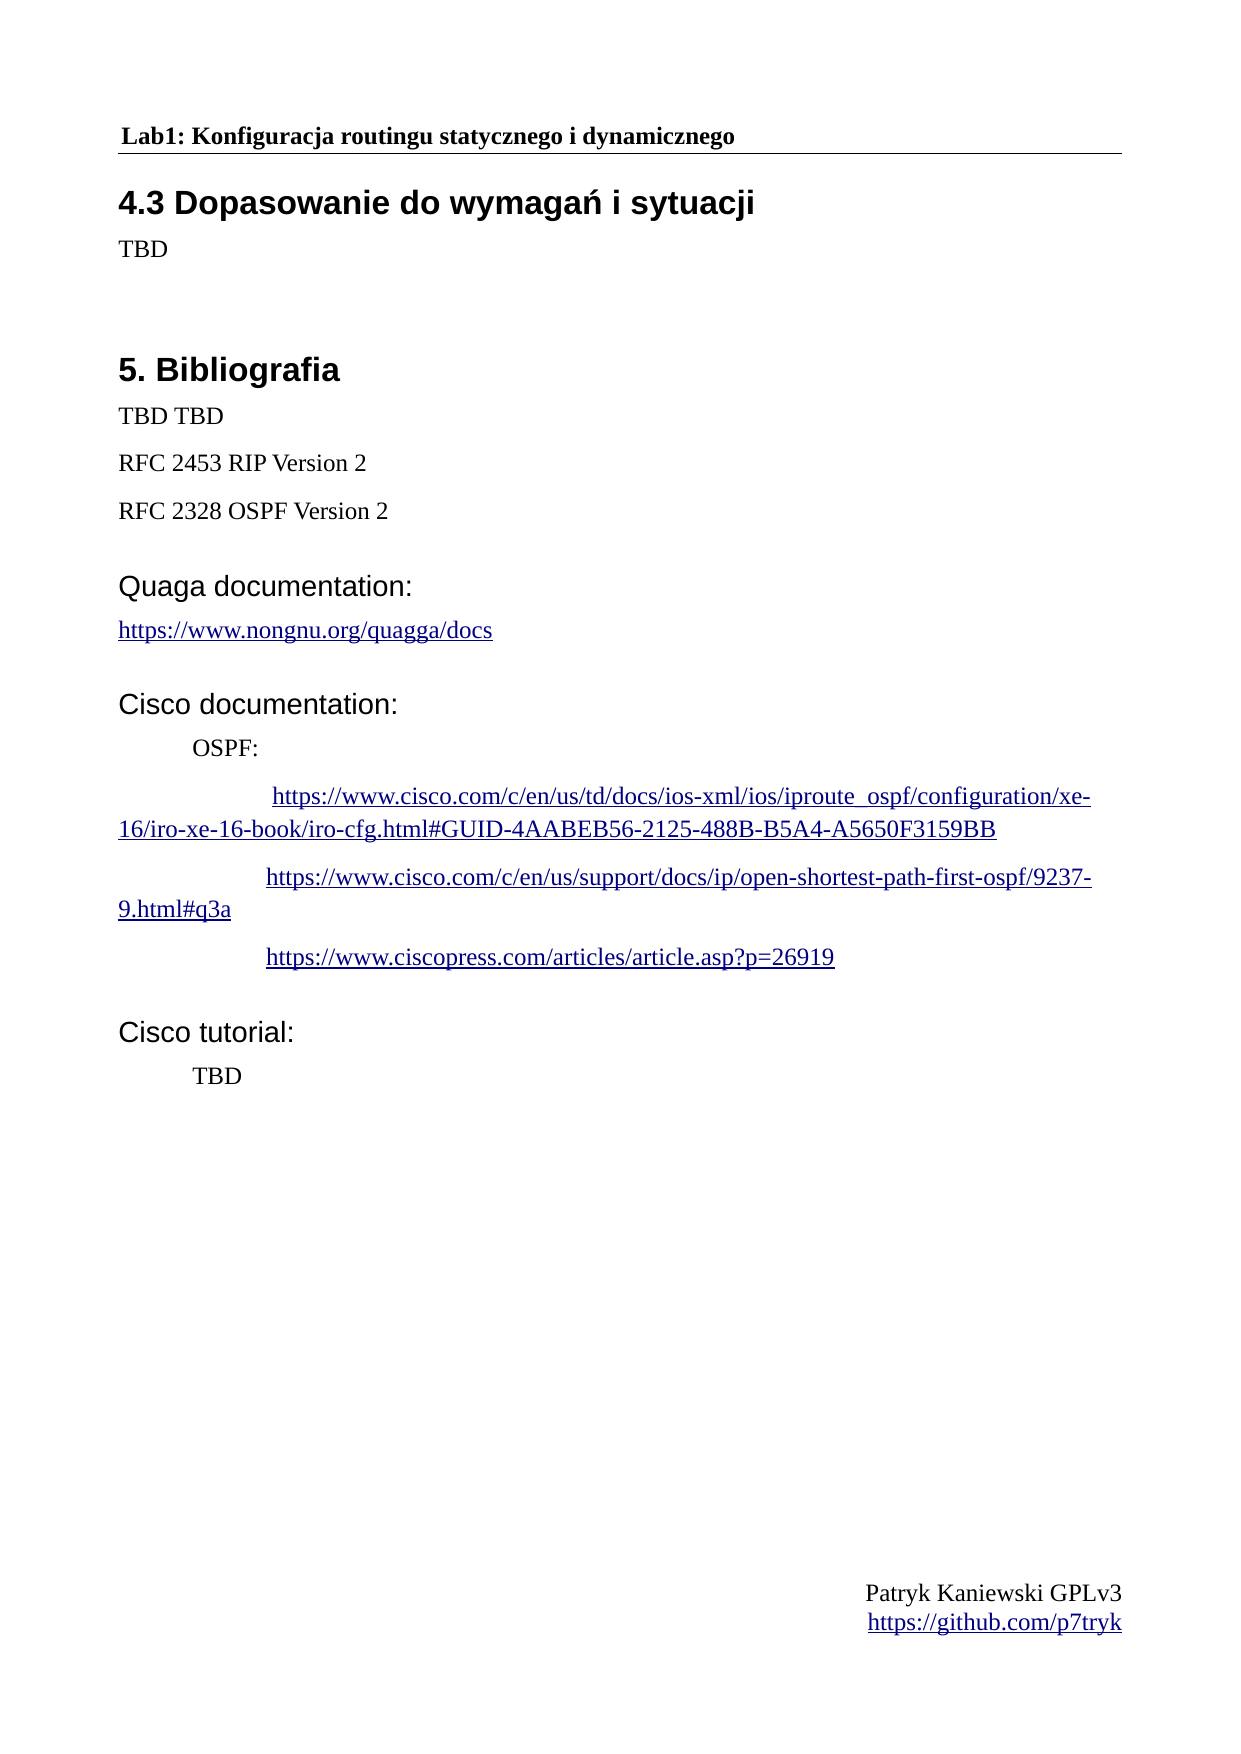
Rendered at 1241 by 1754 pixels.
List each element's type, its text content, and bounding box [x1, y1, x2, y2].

text https://www.cisco.com/c/en/us/support/docs/ip/open-shortest-path-first-ospf/9237-9.html#q3a [118, 862, 1122, 923]
subtitle Cisco tutorial: [118, 1015, 1122, 1048]
subtitle 4.3 Dopasowanie do wymagań i sytuacji [118, 182, 1122, 221]
text https://www.ciscopress.com/articles/article.asp?p=26919 [118, 942, 1122, 971]
text RFC 2328 OSPF Version 2 [118, 496, 1122, 525]
text OSPF: [118, 733, 1122, 762]
text https://www.nongnu.org/quagga/docs [118, 615, 1122, 643]
subtitle Cisco documentation: [118, 687, 1122, 721]
text TBD TBD [118, 401, 1122, 429]
subtitle 5. Bibliografia [118, 350, 1122, 388]
text https://www.cisco.com/c/en/us/td/docs/ios-xml/ios/iproute_ospf/configuration/xe-16/iro-xe-16-book/iro-cfg.html#GUID-4AABEB56-2125-488B-B5A4-A5650F3159BB [118, 781, 1122, 843]
subtitle Quaga documentation: [118, 569, 1122, 602]
text TBD [118, 234, 1122, 262]
text TBD [118, 1061, 1122, 1089]
text RFC 2453 RIP Version 2 [118, 448, 1122, 477]
